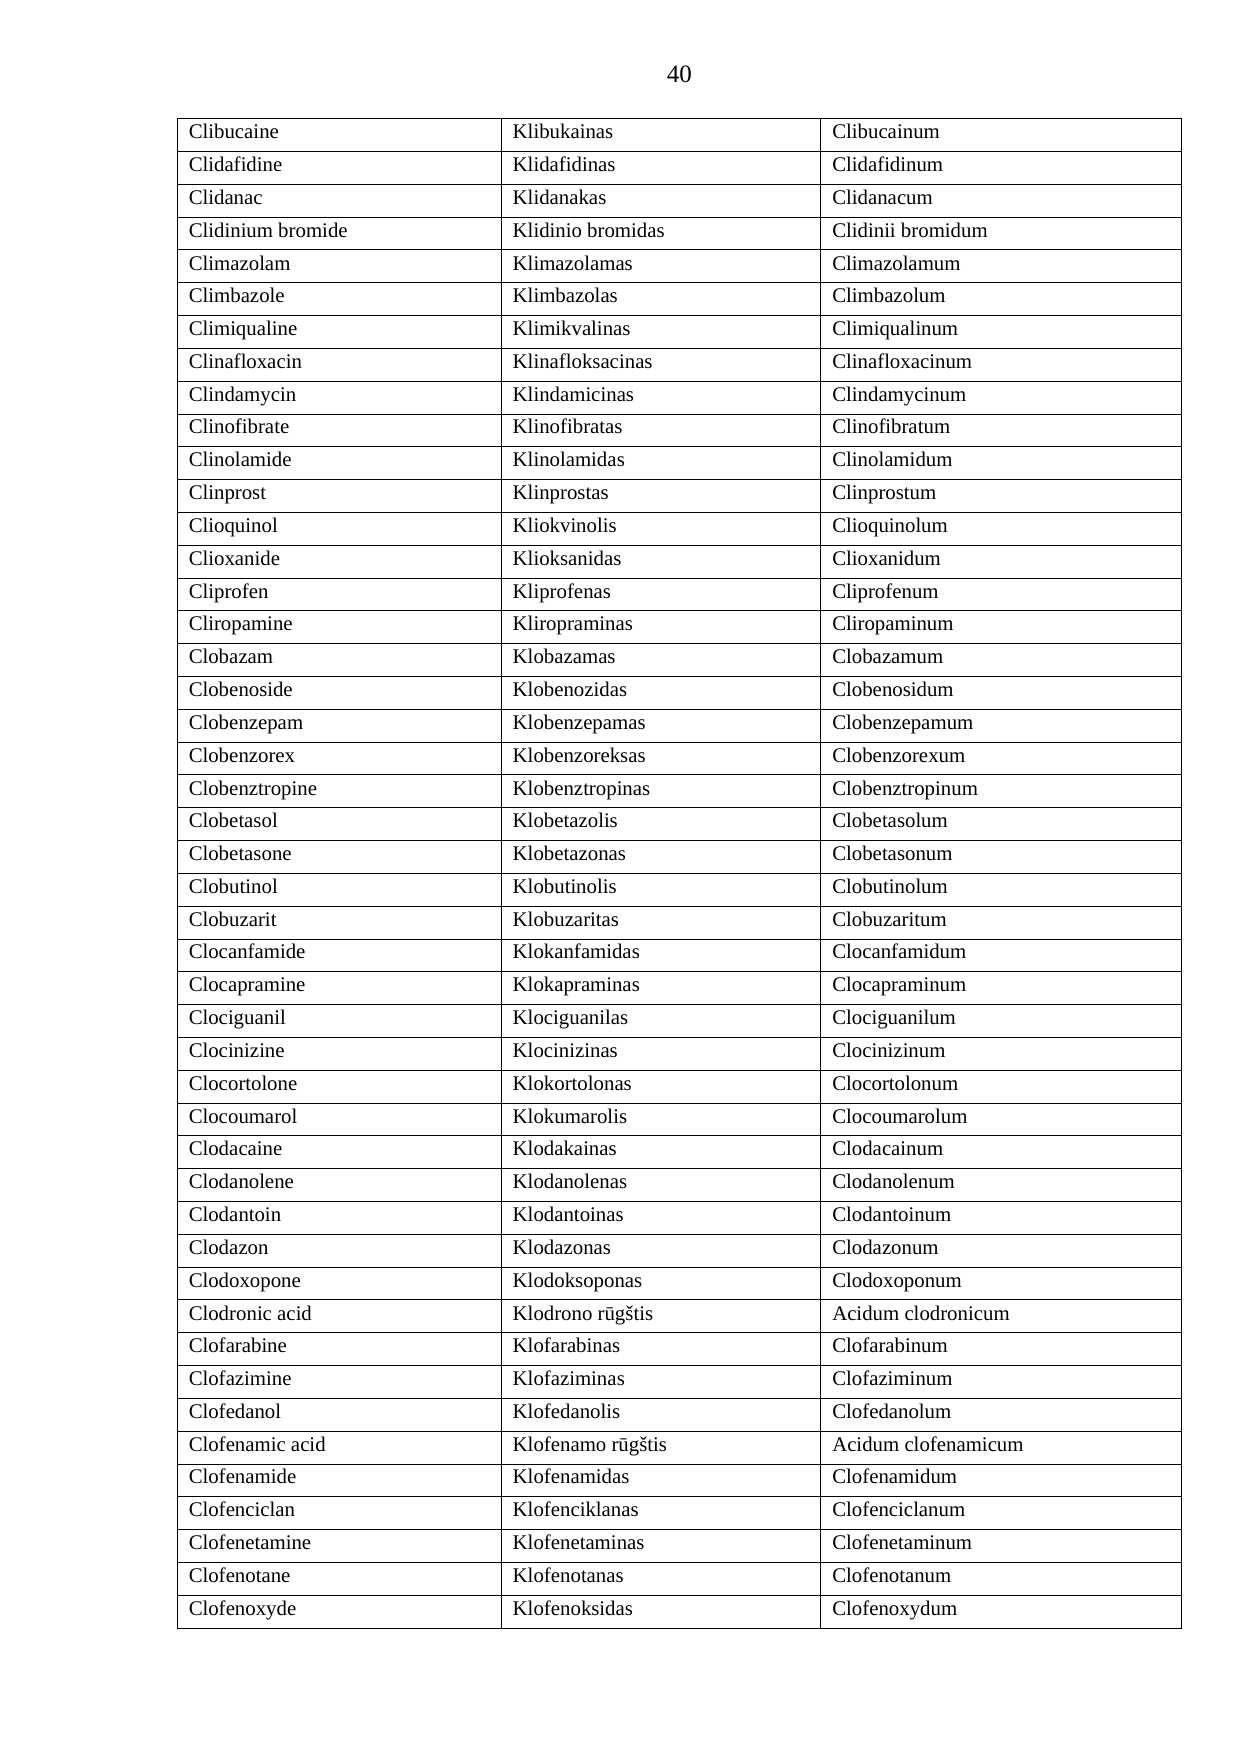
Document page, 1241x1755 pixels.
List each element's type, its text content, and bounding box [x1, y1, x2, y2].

table_cell Acidum clofenamicum [821, 1432, 1181, 1463]
table_cell Clinafloxacinum [821, 349, 1181, 381]
table_cell Clobetasonum [821, 841, 1181, 873]
table_cell Klocinizinas [502, 1038, 820, 1070]
table_cell Clociguanilum [821, 1005, 1181, 1037]
table_cell Clibucainum [821, 119, 1181, 151]
table_cell Clodacainum [821, 1136, 1181, 1168]
table_cell Klobazamas [502, 644, 820, 676]
table_cell Klofedanolis [502, 1399, 820, 1431]
table_cell Klidafidinas [502, 152, 820, 184]
table_cell Clocoumarolum [821, 1104, 1181, 1135]
table_cell Kliokvinolis [502, 513, 820, 545]
table_cell Klioksanidas [502, 546, 820, 577]
table_cell Clinofibrate [178, 415, 501, 446]
table_cell Kliropraminas [502, 611, 820, 643]
table_cell Klociguanilas [502, 1005, 820, 1037]
table_cell Clodanolene [178, 1169, 501, 1201]
table_cell Clofenamidum [821, 1465, 1181, 1496]
table_cell Klofenoksidas [502, 1596, 820, 1627]
table_cell Klimazolamas [502, 250, 820, 282]
table_cell Clodazonum [821, 1235, 1181, 1267]
table_cell Climbazole [178, 283, 501, 315]
table_cell Clobazam [178, 644, 501, 676]
table_cell Clofenamic acid [178, 1432, 501, 1463]
table_cell Clodacaine [178, 1136, 501, 1168]
table_cell Clofenoxyde [178, 1596, 501, 1627]
table_cell Climbazolum [821, 283, 1181, 315]
table_cell Climiqualinum [821, 316, 1181, 348]
table_cell Clocanfamide [178, 940, 501, 971]
table_cell Klinofibratas [502, 415, 820, 446]
table_cell Klodoksoponas [502, 1268, 820, 1299]
table_cell Clobenoside [178, 677, 501, 709]
table_cell Clioquinol [178, 513, 501, 545]
table_cell Klodanolenas [502, 1169, 820, 1201]
table_cell Cliropamine [178, 611, 501, 643]
table_cell Klofaziminas [502, 1366, 820, 1398]
table_cell Klindamicinas [502, 382, 820, 413]
table_cell Clofenciclan [178, 1497, 501, 1529]
table_cell Clobutinolum [821, 874, 1181, 906]
table_cell Clobenztropinum [821, 775, 1181, 807]
table_cell Klokapraminas [502, 972, 820, 1004]
table_cell Klobetazonas [502, 841, 820, 873]
table_cell Clobuzarit [178, 907, 501, 938]
table_cell Klofenciklanas [502, 1497, 820, 1529]
table_cell Clocinizine [178, 1038, 501, 1070]
table_cell Klofenamo rūgštis [502, 1432, 820, 1463]
table_cell Climiqualine [178, 316, 501, 348]
table_cell Klofenotanas [502, 1563, 820, 1595]
table_cell Klodazonas [502, 1235, 820, 1267]
table_cell Clocapramine [178, 972, 501, 1004]
table_cell Clocortolone [178, 1071, 501, 1102]
table_cell Clobenztropine [178, 775, 501, 807]
table_cell Acidum clodronicum [821, 1300, 1181, 1332]
table_cell Clidafidinum [821, 152, 1181, 184]
table_cell Klobenzepamas [502, 710, 820, 742]
table_cell Clofedanolum [821, 1399, 1181, 1431]
table_cell Climazolamum [821, 250, 1181, 282]
table_cell Clobenzepam [178, 710, 501, 742]
table_cell Klobenztropinas [502, 775, 820, 807]
table_cell Cliprofen [178, 579, 501, 610]
table_cell Klobutinolis [502, 874, 820, 906]
table_cell Clofenetaminum [821, 1530, 1181, 1562]
table_cell Clobenzepamum [821, 710, 1181, 742]
table_cell Klinolamidas [502, 447, 820, 479]
table_cell Clobazamum [821, 644, 1181, 676]
table_cell Clioxanidum [821, 546, 1181, 577]
table_cell Kliprofenas [502, 579, 820, 610]
table_cell Klidanakas [502, 185, 820, 217]
table_cell Clocapraminum [821, 972, 1181, 1004]
table_cell Clidinium bromide [178, 218, 501, 249]
table_cell Clofedanol [178, 1399, 501, 1431]
table_cell Clofazimine [178, 1366, 501, 1398]
table_cell Cliropaminum [821, 611, 1181, 643]
table_cell Clofarabinum [821, 1333, 1181, 1365]
table_cell Klobenozidas [502, 677, 820, 709]
table_cell Clioxanide [178, 546, 501, 577]
table_cell Clinprost [178, 480, 501, 512]
table_cell Clodoxoponum [821, 1268, 1181, 1299]
table_cell Klinprostas [502, 480, 820, 512]
table_cell Clocinizinum [821, 1038, 1181, 1070]
table_cell Clodazon [178, 1235, 501, 1267]
table_cell Clobuzaritum [821, 907, 1181, 938]
table_cell Cliprofenum [821, 579, 1181, 610]
table_cell Clinprostum [821, 480, 1181, 512]
table_cell Clioquinolum [821, 513, 1181, 545]
table_cell Klimikvalinas [502, 316, 820, 348]
table_cell Clobenzorex [178, 743, 501, 774]
table_cell Klokanfamidas [502, 940, 820, 971]
table_cell Clofenotane [178, 1563, 501, 1595]
table_cell Clinafloxacin [178, 349, 501, 381]
table_cell Clidafidine [178, 152, 501, 184]
table_cell Klokumarolis [502, 1104, 820, 1135]
table_cell Clindamycin [178, 382, 501, 413]
table_cell Klidinio bromidas [502, 218, 820, 249]
table_cell Klodantoinas [502, 1202, 820, 1234]
table_cell Clofenoxydum [821, 1596, 1181, 1627]
table_cell Klodrono rūgštis [502, 1300, 820, 1332]
table_cell Climazolam [178, 250, 501, 282]
table_cell Clodoxopone [178, 1268, 501, 1299]
table_cell Clidanac [178, 185, 501, 217]
table_cell Clodantoinum [821, 1202, 1181, 1234]
table_cell Klokortolonas [502, 1071, 820, 1102]
table_cell Clinofibratum [821, 415, 1181, 446]
table_cell Clinolamide [178, 447, 501, 479]
table_cell Clobetasone [178, 841, 501, 873]
table_cell Klodakainas [502, 1136, 820, 1168]
table_cell Clinolamidum [821, 447, 1181, 479]
table_cell Clofenciclanum [821, 1497, 1181, 1529]
table_cell Clobenosidum [821, 677, 1181, 709]
table_cell Clofenetamine [178, 1530, 501, 1562]
table_cell Clodantoin [178, 1202, 501, 1234]
table_cell Klibukainas [502, 119, 820, 151]
table_cell Clidanacum [821, 185, 1181, 217]
table_cell Clobetasol [178, 808, 501, 840]
table_cell Clobetasolum [821, 808, 1181, 840]
table_cell Clocortolonum [821, 1071, 1181, 1102]
table_cell Klobetazolis [502, 808, 820, 840]
table_cell Clobutinol [178, 874, 501, 906]
table_cell Clidinii bromidum [821, 218, 1181, 249]
table_cell Clociguanil [178, 1005, 501, 1037]
table_cell Clobenzorexum [821, 743, 1181, 774]
table_cell Clodanolenum [821, 1169, 1181, 1201]
table_cell Clofenamide [178, 1465, 501, 1496]
table_cell Clocanfamidum [821, 940, 1181, 971]
table_cell Klobenzoreksas [502, 743, 820, 774]
table_cell Clodronic acid [178, 1300, 501, 1332]
table_cell Klofarabinas [502, 1333, 820, 1365]
table_cell Clindamycinum [821, 382, 1181, 413]
table_cell Clibucaine [178, 119, 501, 151]
table_cell Clofenotanum [821, 1563, 1181, 1595]
table_cell Clofaziminum [821, 1366, 1181, 1398]
table_cell Klofenamidas [502, 1465, 820, 1496]
table_cell Klobuzaritas [502, 907, 820, 938]
table_cell Klimbazolas [502, 283, 820, 315]
table_cell Klofenetaminas [502, 1530, 820, 1562]
table_cell Klinafloksacinas [502, 349, 820, 381]
table_cell Clofarabine [178, 1333, 501, 1365]
table_cell Clocoumarol [178, 1104, 501, 1135]
